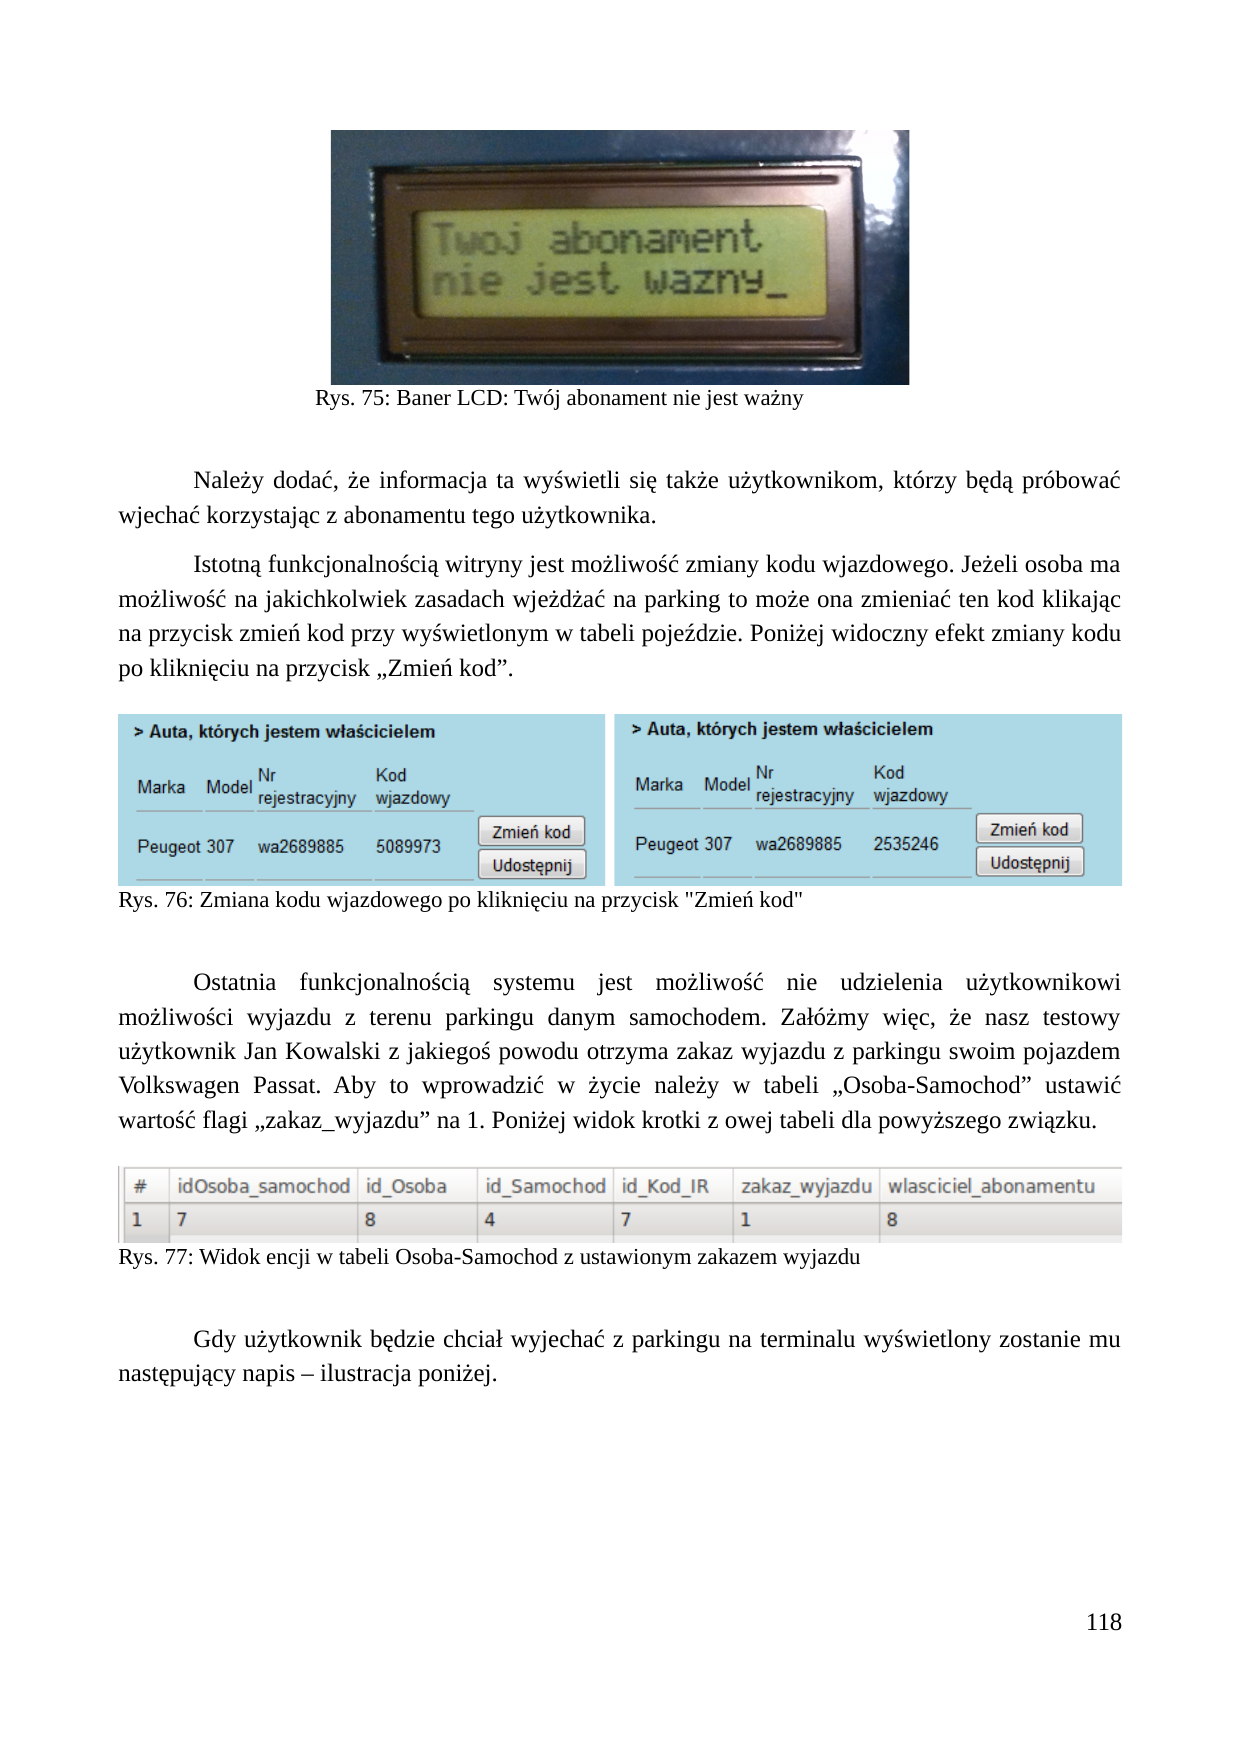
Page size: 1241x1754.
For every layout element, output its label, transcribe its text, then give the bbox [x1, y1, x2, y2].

text Ostatnia funkcjonalnością systemu jest możliwość nie udzielenia użytkownikowi możliwości wyjazdu z terenu parkingu danym samochodem. Załóżmy więc, że nasz testowy użytkownik Jan Kowalski z jakiegoś powodu otrzyma zakaz wyjazdu z parkingu swoim pojazdem Volkswagen Passat. Aby to wprowadzić w życie należy w tabeli „Osoba-Samochod” ustawić wartość flagi „zakaz_wyjazdu” na 1. Poniżej widok krotki z owej tabeli dla powyższego związku. [118, 967, 1122, 1134]
picture [118, 1166, 1123, 1243]
text Rys. 77: Widok encji w tabeli Osoba-Samochod z ustawionym zakazem wyjazdu [118, 1243, 1122, 1269]
text Rys. 76: Zmiana kodu wjazdowego po kliknięciu na przycisk "Zmień kod" [118, 886, 1122, 912]
picture [118, 714, 1123, 886]
text Należy dodać, że informacja ta wyświetli się także użytkownikom, którzy będą próbować wjechać korzystając z abonamentu tego użytkownika. [118, 466, 1122, 529]
text Gdy użytkownik będzie chciał wyjechać z parkingu na terminalu wyświetlony zostanie mu następujący napis – ilustracja poniżej. [118, 1324, 1122, 1387]
text Istotną funkcjonalnością witryny jest możliwość zmiany kodu wjazdowego. Jeżeli osoba ma możliwość na jakichkolwiek zasadach wjeżdżać na parking to może ona zmieniać ten kod klikając na przycisk zmień kod przy wyświetlonym w tabeli pojeździe. Poniżej widoczny efekt zmiany kodu po kliknięciu na przycisk „Zmień kod”. [118, 549, 1122, 681]
text Rys. 75: Baner LCD: Twój abonament nie jest ważny [315, 382, 925, 411]
picture [330, 130, 910, 385]
